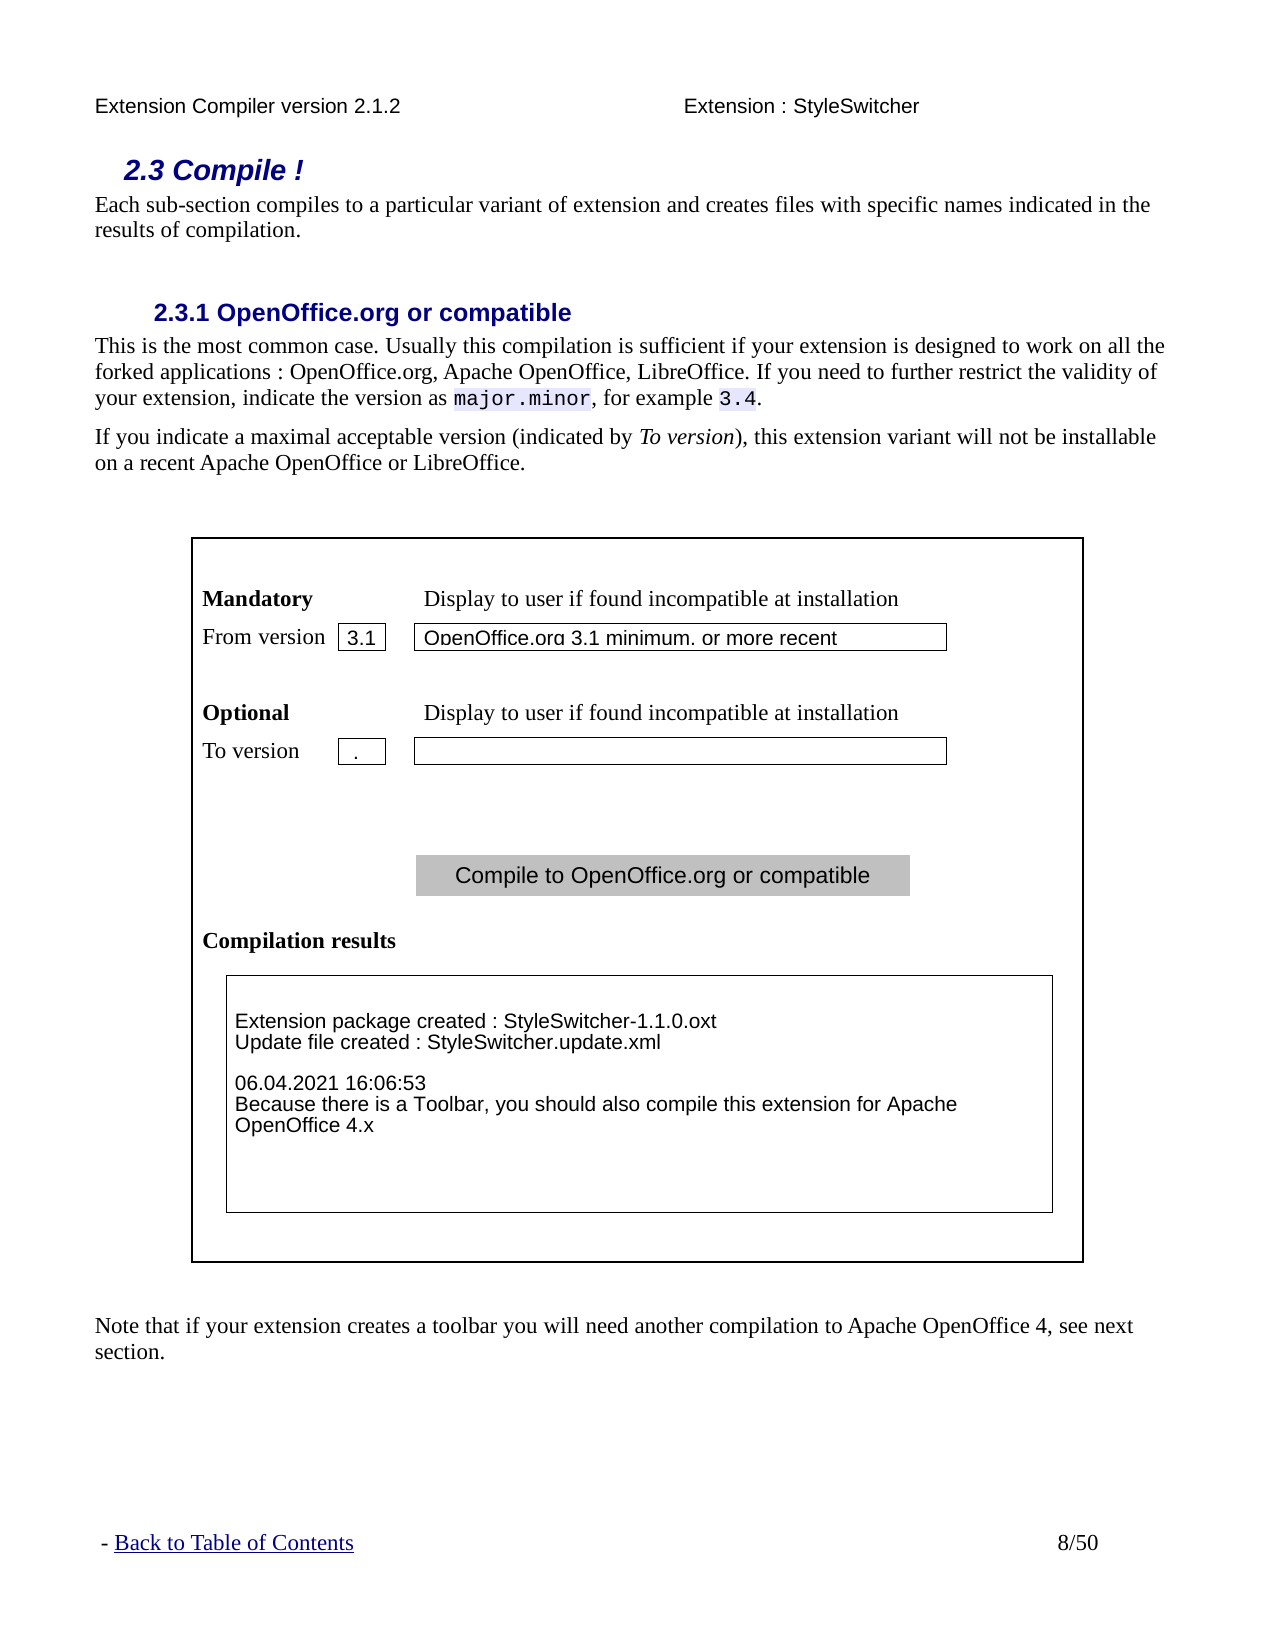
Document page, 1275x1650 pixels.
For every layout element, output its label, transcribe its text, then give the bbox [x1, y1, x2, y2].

subtitle Compile ! [124, 153, 1181, 186]
text To version [202, 738, 338, 764]
text Optional Display to user if found incompatible at installation [202, 700, 1073, 726]
text From version [202, 624, 338, 650]
text [386, 624, 414, 650]
text Compilation results [202, 928, 1073, 954]
text If you indicate a maximal acceptable version (indicated by To version), this extension variant will not be installable on a recent Apache OpenOffice or LibreOffice. [94, 424, 1181, 475]
text Note that if your extension creates a toolbar you will need another compilation to Apache OpenOffice 4, see next section. [94, 1313, 1181, 1364]
text [386, 738, 414, 764]
text [947, 624, 1073, 650]
text Mandatory Display to user if found incompatible at installation [202, 586, 1073, 612]
text Each sub-section compiles to a particular variant of extension and creates files with specific names indicated in the results of compilation. [94, 192, 1181, 243]
subtitle OpenOffice.org or compatible [153, 299, 1181, 327]
text This is the most common case. Usually this compilation is sufficient if your extension is designed to work on all the forked applications : OpenOffice.org, Apache OpenOffice, LibreOffice. If you need to further restrict the validity of your extension, indicate the version as major.minor, for example 3.4. [94, 333, 1181, 411]
text [947, 738, 1073, 764]
